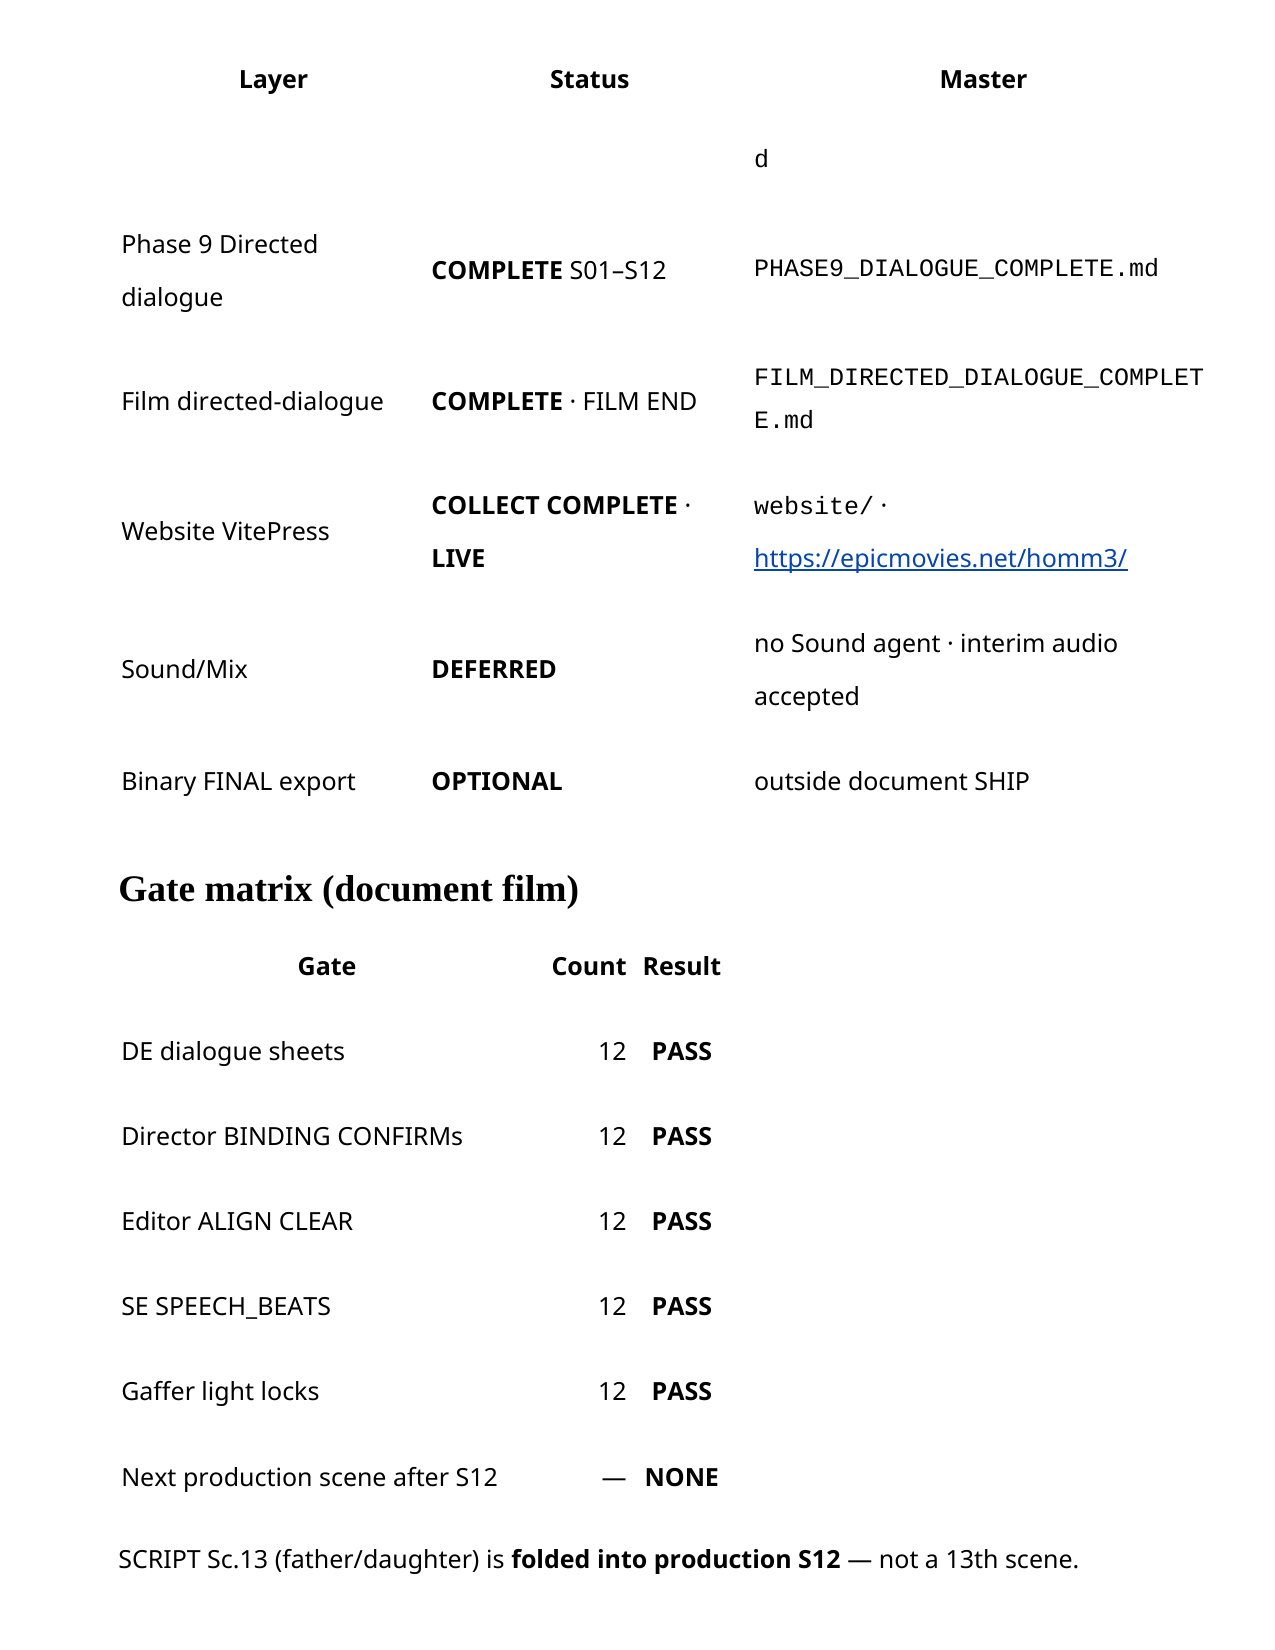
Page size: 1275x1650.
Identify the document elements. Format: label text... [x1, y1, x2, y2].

table_cell DEFERRED [428, 623, 751, 760]
table_cell 12 [535, 1031, 629, 1116]
table_cell 12 [535, 1286, 629, 1371]
table_cell [118, 144, 428, 223]
table_cell no Sound agent · interim audio accepted [751, 623, 1216, 760]
table_cell Director BINDING CONFIRMs [118, 1116, 535, 1201]
table_cell d [751, 144, 1216, 223]
table_cell COMPLETE S01–S12 [428, 224, 751, 361]
table_cell Editor ALIGN CLEAR [118, 1201, 535, 1286]
table_cell OPTIONAL [428, 760, 751, 846]
table_cell 12 [535, 1116, 629, 1201]
table_cell Film directed-dialogue [118, 361, 428, 484]
table_cell PASS [629, 1286, 734, 1371]
table_cell Gaffer light locks [118, 1371, 535, 1456]
table_cell PASS [629, 1371, 734, 1456]
table_cell Next production scene after S12 [118, 1456, 535, 1541]
table_cell Phase 9 Directed dialogue [118, 224, 428, 361]
table_cell COLLECT COMPLETE · LIVE [428, 485, 751, 623]
table_cell PHASE9_DIALOGUE_COMPLETE.md [751, 224, 1216, 361]
table_cell DE dialogue sheets [118, 1031, 535, 1116]
table_cell [428, 144, 751, 223]
subtitle Gate matrix (document film) [118, 866, 1216, 909]
table_header Result [629, 946, 734, 1031]
table_cell website/ · https://epicmovies.net/homm3/ [751, 485, 1216, 623]
table_cell COMPLETE · FILM END [428, 361, 751, 484]
table_cell Sound/Mix [118, 623, 428, 760]
table_cell SE SPEECH_BEATS [118, 1286, 535, 1371]
table_cell PASS [629, 1201, 734, 1286]
table_cell 12 [535, 1371, 629, 1456]
table_header Status [428, 59, 751, 144]
table_cell NONE [629, 1456, 734, 1541]
table_cell Binary FINAL export [118, 760, 428, 846]
table_header Count [535, 946, 629, 1031]
table_header Gate [118, 946, 535, 1031]
table_cell — [535, 1456, 629, 1541]
table_cell FILM_DIRECTED_DIALOGUE_COMPLETE.md [751, 361, 1216, 484]
table_header Layer [118, 59, 428, 144]
table_cell PASS [629, 1031, 734, 1116]
table_header Master [751, 59, 1216, 144]
text SCRIPT Sc.13 (father/daughter) is folded into production S12 — not a 13th scene. [118, 1541, 1216, 1575]
table_cell 12 [535, 1201, 629, 1286]
table_cell outside document SHIP [751, 760, 1216, 846]
table_cell Website VitePress [118, 485, 428, 623]
table_cell PASS [629, 1116, 734, 1201]
